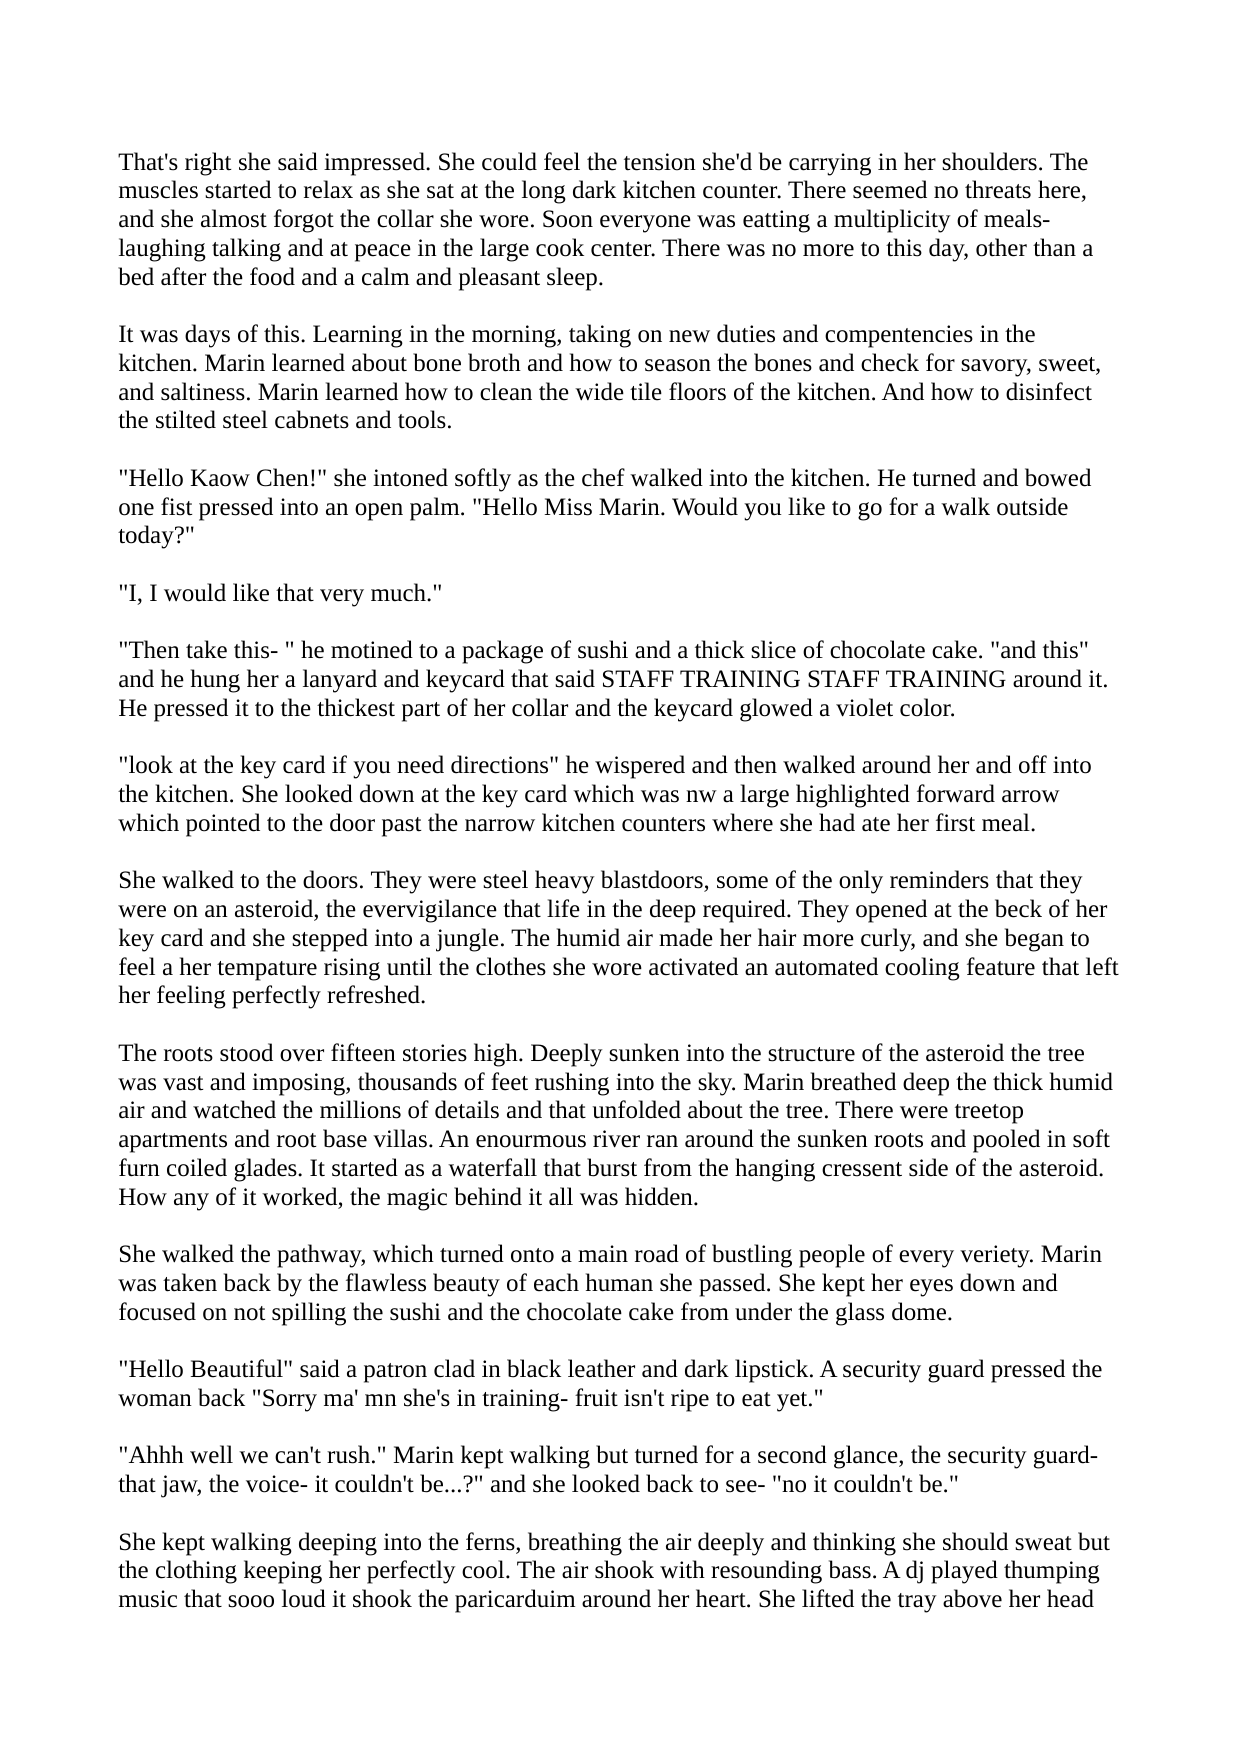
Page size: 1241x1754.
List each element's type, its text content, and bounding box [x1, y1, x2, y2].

text She walked to the doors. They were steel heavy blastdoors, some of the only reminders that they were on an asteroid, the evervigilance that life in the deep required. They opened at the beck of her key card and she stepped into a jungle. The humid air made her hair more curly, and she began to feel a her tempature rising until the clothes she wore activated an automated cooling feature that left her feeling perfectly refreshed. [118, 866, 1122, 1009]
text "Hello Kaow Chen!" she intoned softly as the chef walked into the kitchen. He turned and bowed one fist pressed into an open palm. "Hello Miss Marin. Would you like to go for a walk outside today?" "I, I would like that very much." "Then take this- " he motined to a package of sushi and a thick slice of chocolate cake. "and this" and he hung her a lanyard and keycard that said STAFF TRAINING STAFF TRAINING around it. He pressed it to the thickest part of her collar and the keycard glowed a violet color. [118, 463, 1122, 722]
text It was days of this. Learning in the morning, taking on new duties and compentencies in the kitchen. Marin learned about bone broth and how to season the bones and check for savory, sweet, and saltiness. Marin learned how to clean the wide tile floors of the kitchen. And how to disinfect the stilted steel cabnets and tools. [118, 319, 1122, 434]
text That's right she said impressed. She could feel the tension she'd be carrying in her shoulders. The muscles started to relax as she sat at the long dark kitchen counter. There seemed no threats here, and she almost forgot the collar she wore. Soon everyone was eatting a multiplicity of meals- laughing talking and at peace in the large cook center. There was no more to this day, other than a bed after the food and a calm and pleasant sleep. [118, 118, 1122, 291]
text The roots stood over fifteen stories high. Deeply sunken into the structure of the asteroid the tree was vast and imposing, thousands of feet rushing into the sky. Marin breathed deep the thick humid air and watched the millions of details and that unfolded about the tree. There were treetop apartments and root base villas. An enourmous river ran around the sunken roots and pooled in soft furn coiled glades. It started as a waterfall that burst from the hanging cressent side of the asteroid. How any of it worked, the magic behind it all was hidden. [118, 1038, 1122, 1211]
text "look at the key card if you need directions" he wispered and then walked around her and off into the kitchen. She looked down at the key card which was nw a large highlighted forward arrow which pointed to the door past the narrow kitchen counters where she had ate her first meal. [118, 751, 1122, 837]
text She walked the pathway, which turned onto a main road of bustling people of every veriety. Marin was taken back by the flawless beauty of each human she passed. She kept her eyes down and focused on not spilling the sushi and the chocolate cake from under the glass dome. [118, 1239, 1122, 1326]
text "Hello Beautiful" said a patron clad in black leather and dark lipstick. A security guard pressed the woman back "Sorry ma' mn she's in training- fruit isn't ripe to eat yet." "Ahhh well we can't rush." Marin kept walking but turned for a second glance, the security guard- that jaw, the voice- it couldn't be...?" and she looked back to see- "no it couldn't be." [118, 1354, 1122, 1527]
text She kept walking deeping into the ferns, breathing the air deeply and thinking she should sweat but the clothing keeping her perfectly cool. The air shook with resounding bass. A dj played thumping music that sooo loud it shook the paricarduim around her heart. She lifted the tray above her head [118, 1527, 1122, 1613]
